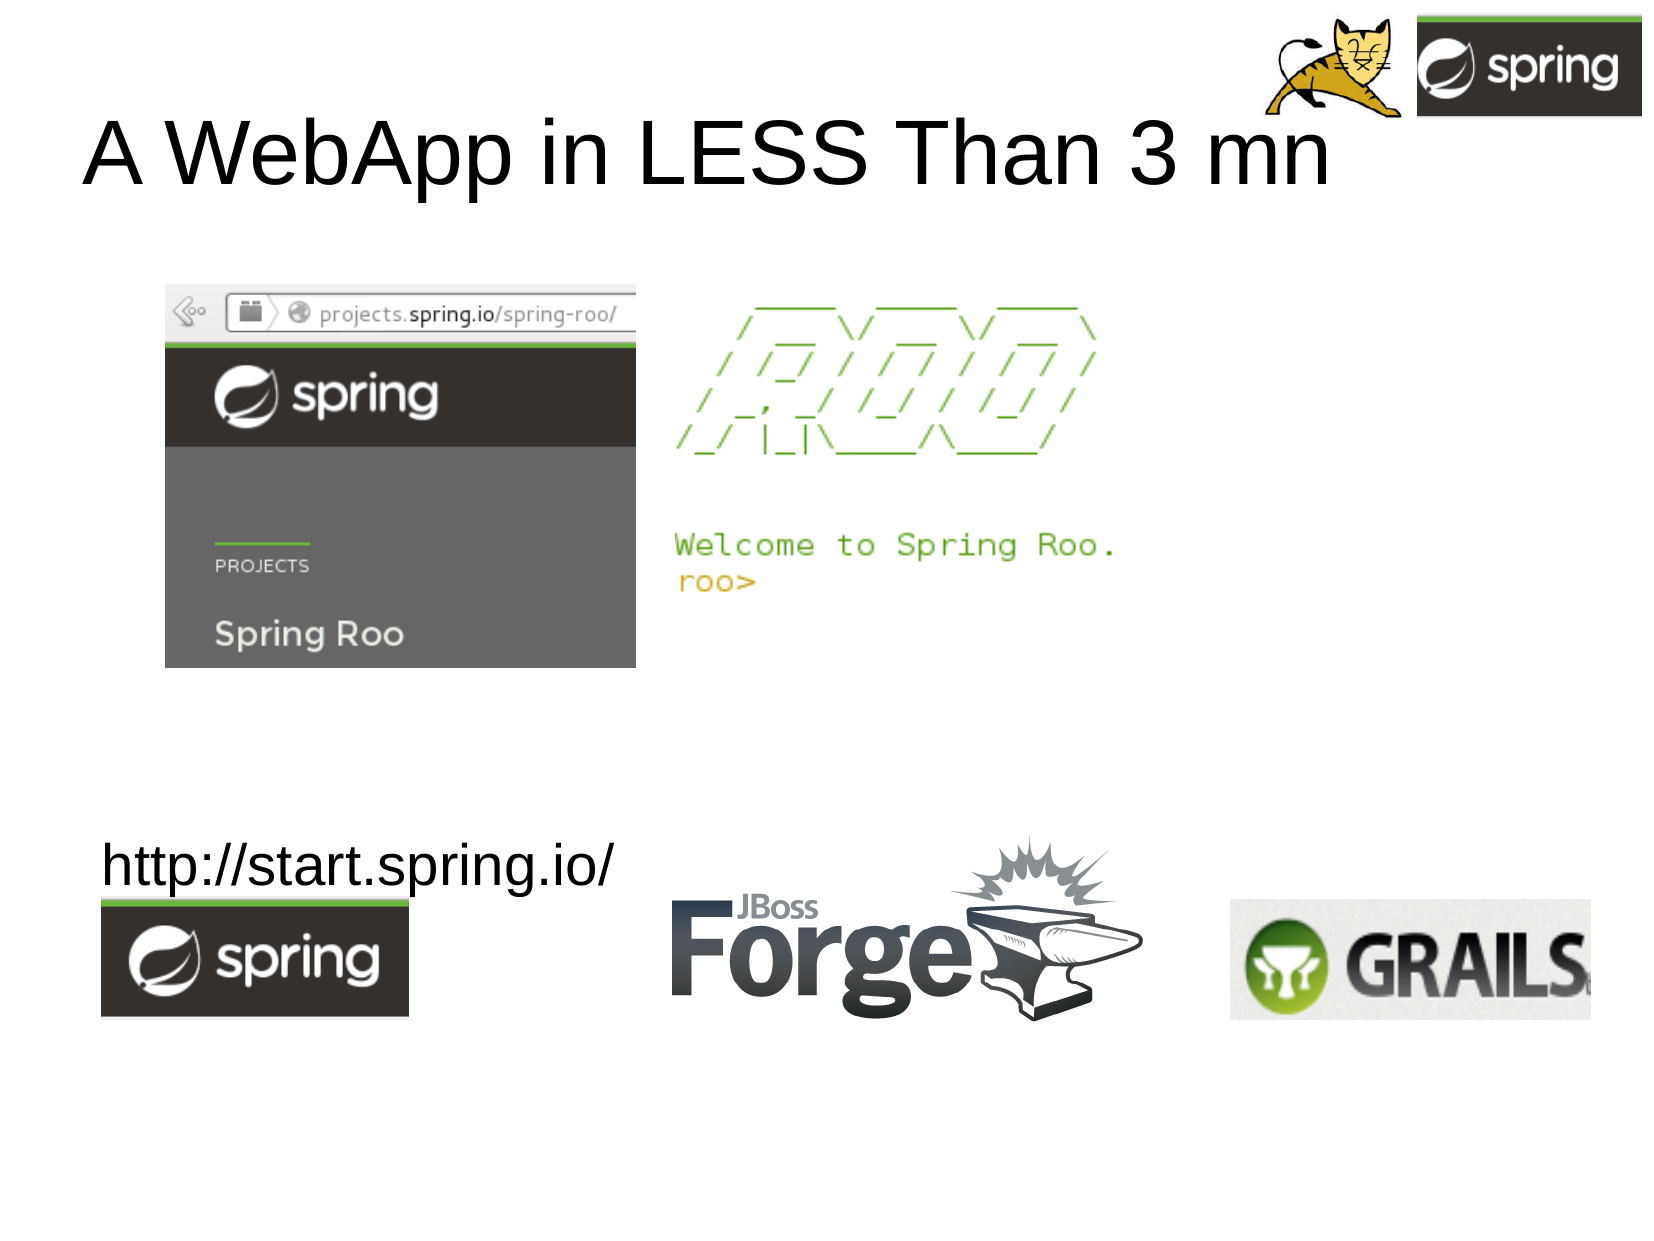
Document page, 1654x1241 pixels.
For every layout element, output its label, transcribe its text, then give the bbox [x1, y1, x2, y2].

picture [1260, 13, 1642, 121]
text_box http://start.spring.io/ [86, 825, 631, 950]
picture [660, 824, 1154, 1036]
title A WebApp in LESS Than 3 mn [82, 49, 1571, 257]
picture [1230, 899, 1591, 1021]
picture [675, 284, 1121, 601]
picture [101, 950, 409, 1021]
picture [165, 284, 636, 668]
